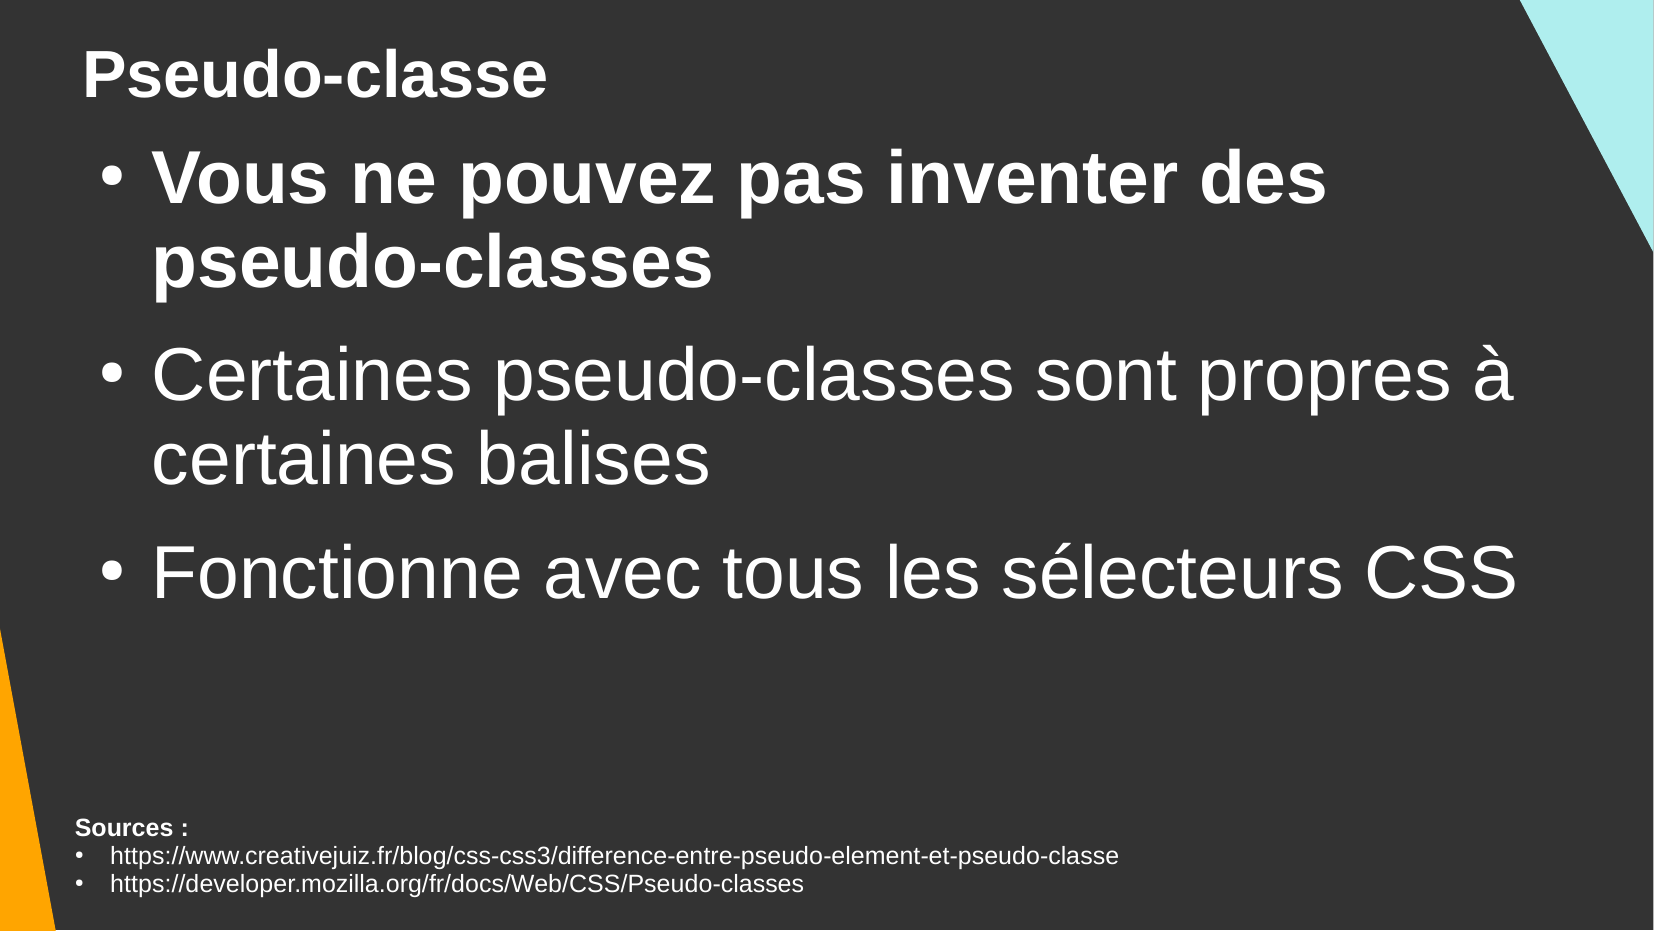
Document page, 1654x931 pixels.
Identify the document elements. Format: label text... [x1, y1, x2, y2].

list Vous ne pouvez pas inventer des pseudo-classes Certaines pseudo-classes sont propres à certaines balises Fonctionne avec tous les sélecteurs CSS [80, 135, 1605, 629]
text_box [1519, 0, 1654, 254]
text_box [0, 628, 56, 931]
title Pseudo-classe [82, 37, 1571, 114]
text_box Sources : https://www.creativejuiz.fr/blog/css-css3/difference-entre-pseudo-element-et-pseudo-classe https://developer.mozilla.org/fr/docs/Web/CSS/Pseudo-classes [60, 806, 1546, 931]
